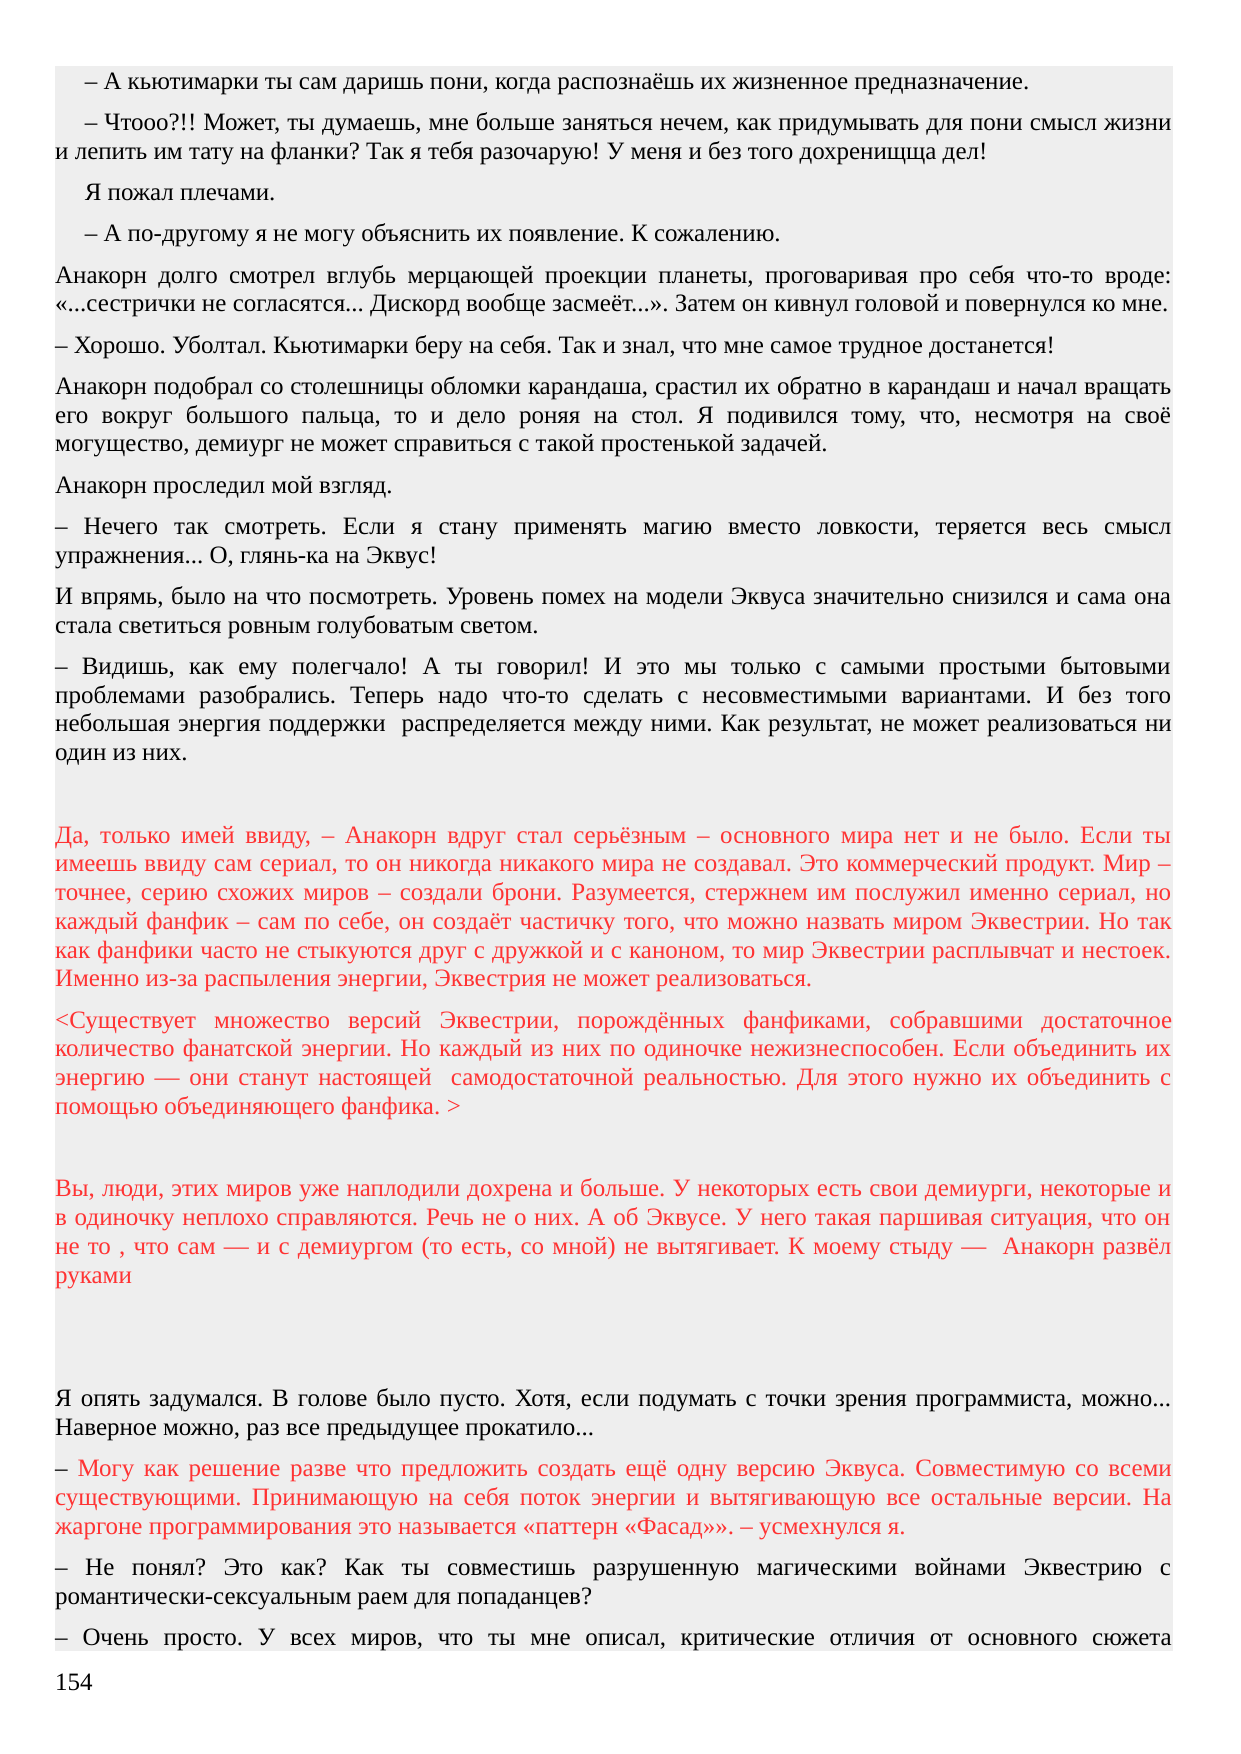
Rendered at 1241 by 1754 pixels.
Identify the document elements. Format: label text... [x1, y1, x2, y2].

text Анакорн подобрал со столешницы обломки карандаша, срастил их обратно в карандаш и начал вращать его вокруг большого пальца, то и дело роняя на стол. Я подивился тому, что, несмотря на своё могущество, демиург не может справиться с такой простенькой задачей. [55, 371, 1173, 457]
text – Чтооо?!! Может, ты думаешь, мне больше заняться нечем, как придумывать для пони смысл жизни и лепить им тату на фланки? Так я тебя разочарую! У меня и без того дохренищща дел! [55, 107, 1173, 165]
text – А по-другому я не могу объяснить их появление. К сожалению. [55, 218, 1173, 247]
text – Могу как решение разве что предложить создать ещё одну версию Эквуса. Совместимую со всеми существующими. Принимающую на себя поток энергии и вытягивающую все остальные версии. На жаргоне программирования это называется «паттерн «Фасад»». – усмехнулся я. [55, 1453, 1173, 1540]
text – Хорошо. Уболтал. Кьютимарки беру на себя. Так и знал, что мне самое трудное достанется! [55, 330, 1173, 358]
text И впрямь, было на что посмотреть. Уровень помех на модели Эквуса значительно снизился и сама она стала светиться ровным голубоватым светом. [55, 581, 1173, 638]
text Да, только имей ввиду, – Анакорн вдруг стал серьёзным – основного мира нет и не было. Если ты имеешь ввиду сам сериал, то он никогда никакого мира не создавал. Это коммерческий продукт. Мир – точнее, серию схожих миров – создали брони. Разумеется, стержнем им послужил именно сериал, но каждый фанфик – сам по себе, он создаёт частичку того, что можно назвать миром Эквестрии. Но так как фанфики часто не стыкуются друг с дружкой и с каноном, то мир Эквестрии расплывчат и нестоек. Именно из-за распыления энергии, Эквестрия не может реализоваться. [55, 820, 1173, 992]
text – Очень просто. У всех миров, что ты мне описал, критические отличия от основного сюжета [55, 1622, 1173, 1651]
text Анакорн проследил мой взгляд. [55, 470, 1173, 498]
text Я опять задумался. В голове было пусто. Хотя, если подумать с точки зрения программиста, можно... Наверное можно, раз все предыдущее прокатило... [55, 1383, 1173, 1441]
text Я пожал плечами. [55, 177, 1173, 206]
text – Нечего так смотреть. Если я стану применять магию вместо ловкости, теряется весь смысл упражнения... О, глянь-ка на Эквус! [55, 511, 1173, 568]
text – А кьютимарки ты сам даришь пони, когда распознаёшь их жизненное предназначение. [55, 66, 1173, 95]
text Вы, люди, этих миров уже наплодили дохрена и больше. У некоторых есть свои демиурги, некоторые и в одиночку неплохо справляются. Речь не о них. А об Эквусе. У него такая паршивая ситуация, что он не то , что сам — и с демиургом (то есть, со мной) не вытягивает. К моему стыду — Анакорн развёл руками [55, 1173, 1173, 1288]
text Анакорн долго смотрел вглубь мерцающей проекции планеты, проговаривая про себя что-то вроде: «...сестрички не согласятся... Дискорд вообще засмеёт...». Затем он кивнул головой и повернулся ко мне. [55, 260, 1173, 317]
text <Существует множество версий Эквестрии, порождённых фанфиками, собравшими достаточное количество фанатской энергии. Но каждый из них по одиночке нежизнеспособен. Если объединить их энергию — они станут настоящей самодостаточной реальностью. Для этого нужно их объединить с помощью объединяющего фанфика. > [55, 1005, 1173, 1120]
text – Не понял? Это как? Как ты совместишь разрушенную магическими войнами Эквестрию с романтически-сексуальным раем для попаданцев? [55, 1552, 1173, 1610]
text – Видишь, как ему полегчало! А ты говорил! И это мы только с самыми простыми бытовыми проблемами разобрались. Теперь надо что-то сделать с несовместимыми вариантами. И без того небольшая энергия поддержки распределяется между ними. Как результат, не может реализоваться ни один из них. [55, 651, 1173, 766]
